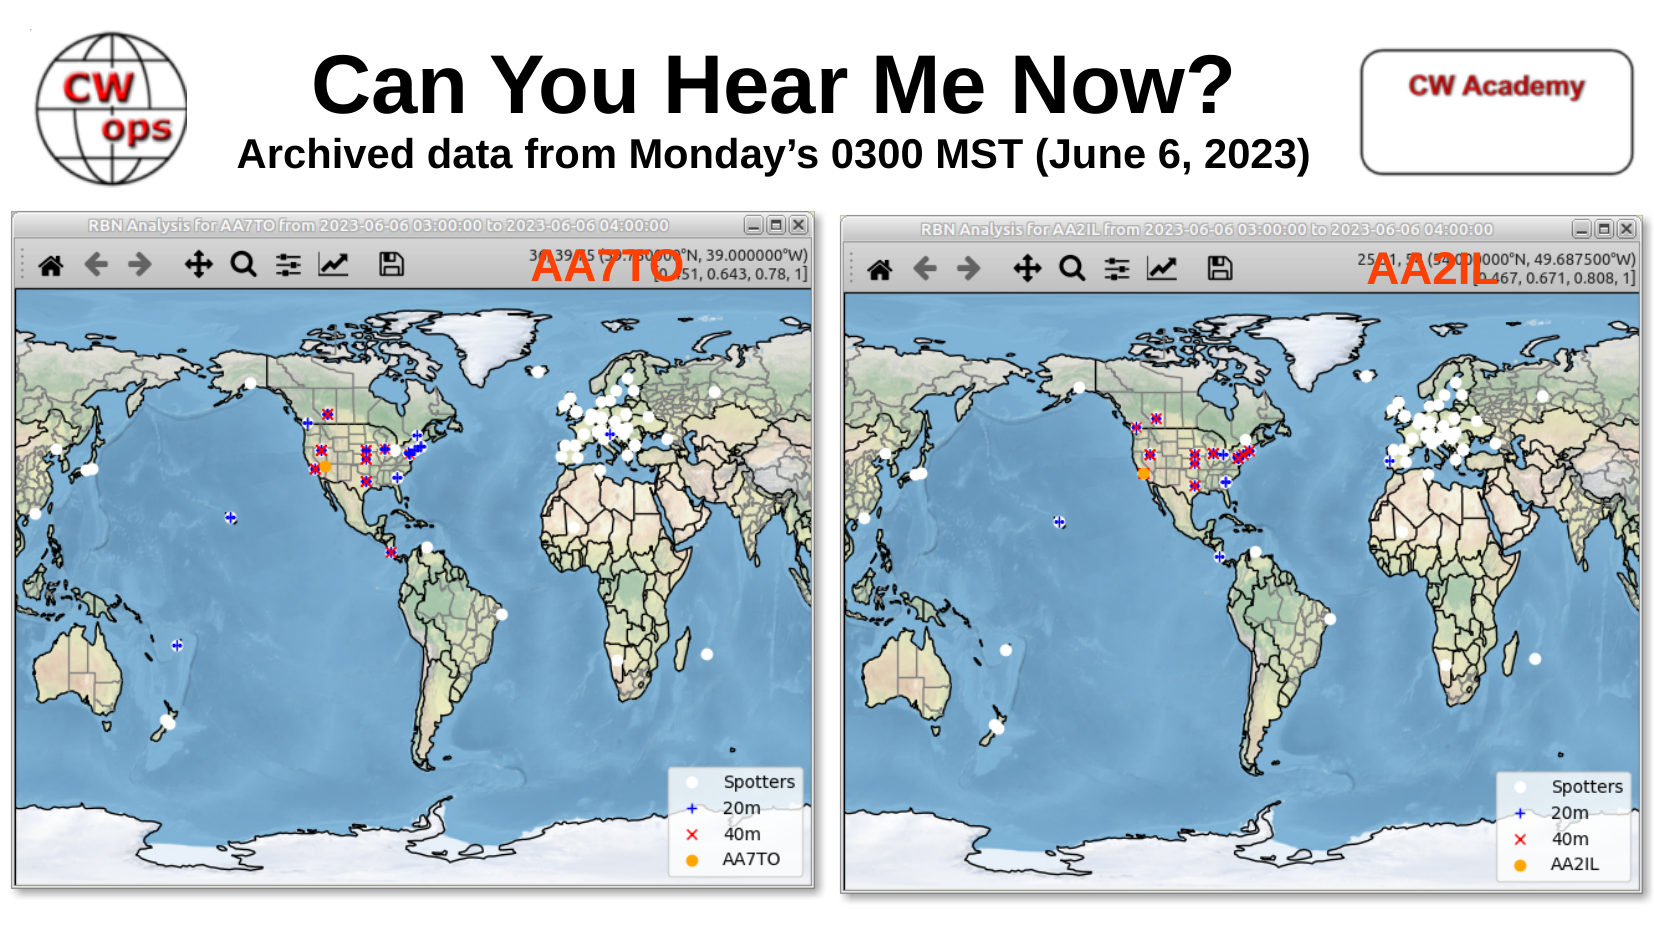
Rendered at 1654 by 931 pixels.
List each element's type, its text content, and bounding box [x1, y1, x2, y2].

picture [61, 186, 187, 194]
picture [5, 205, 826, 901]
picture [1519, 37, 1640, 186]
title AA7TO [465, 213, 751, 319]
title AA2IL [1290, 215, 1576, 321]
title Can You Hear Me Now? Archived data from Monday’s 0300 MST (June 6, 2023) [30, 30, 1519, 186]
picture [834, 209, 1654, 905]
